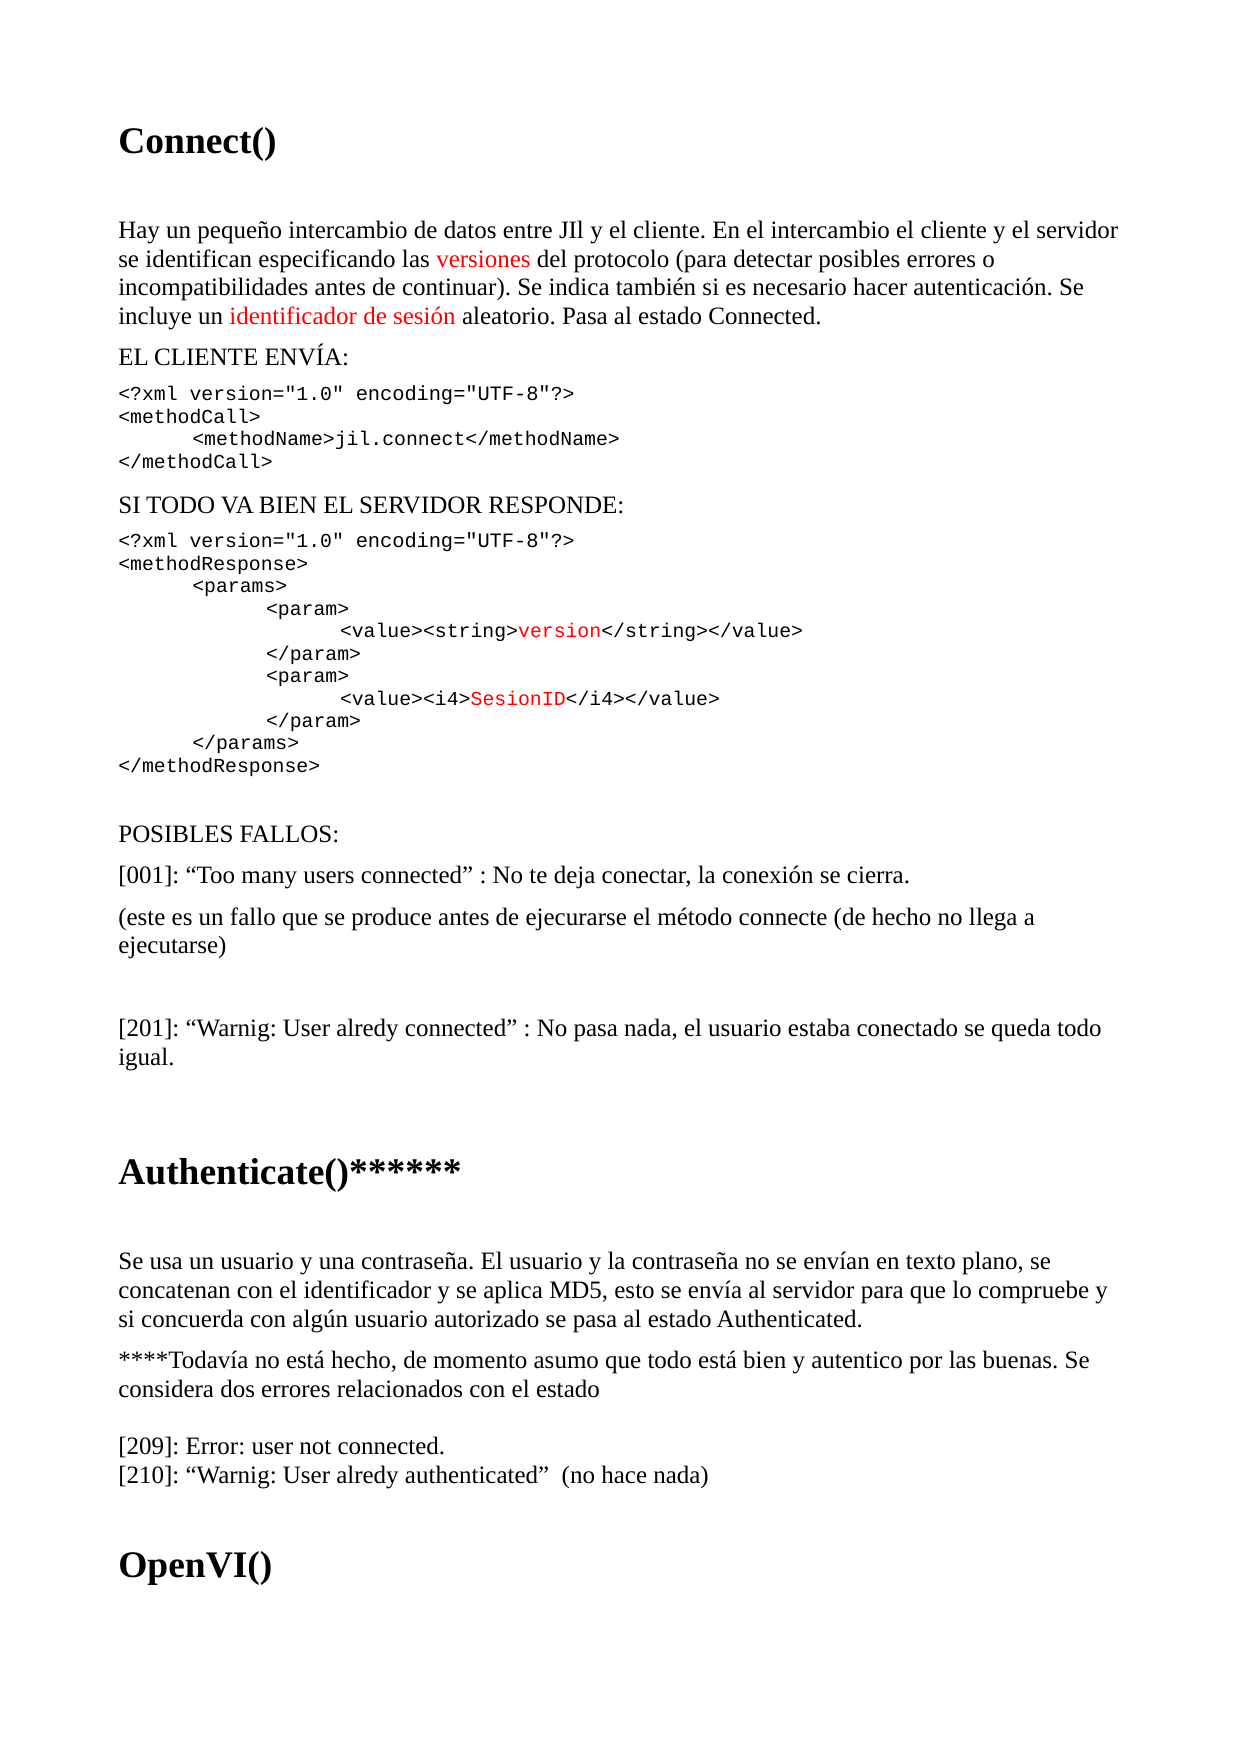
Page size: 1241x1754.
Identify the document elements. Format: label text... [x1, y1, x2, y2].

text [209]: Error: user not connected. [118, 1431, 1122, 1460]
subtitle Connect() [118, 118, 1122, 161]
text <param> [118, 599, 1122, 621]
subtitle Authenticate()****** [118, 1149, 1122, 1192]
text <value><i4>SesionID</i4></value> [118, 688, 1122, 711]
text ****Todavía no está hecho, de momento asumo que todo está bien y autentico por las buenas. Se considera dos errores relacionados con el estado [118, 1345, 1122, 1402]
text </params> [118, 733, 1122, 756]
text </param> [118, 644, 1122, 666]
text <methodName>jil.connect</methodName> [118, 429, 1122, 452]
text [210]: “Warnig: User alredy authenticated” (no hace nada) [118, 1460, 1122, 1489]
text <methodCall> [118, 407, 1122, 429]
text POSIBLES FALLOS: [118, 819, 1122, 848]
text [201]: “Warnig: User alredy connected” : No pasa nada, el usuario estaba conectado se queda todo igual. [118, 1013, 1122, 1071]
text </methodResponse> [118, 756, 1122, 778]
text <?xml version="1.0" encoding="UTF-8"?> [118, 384, 1122, 407]
text <?xml version="1.0" encoding="UTF-8"?> [118, 531, 1122, 554]
text <param> [118, 666, 1122, 688]
subtitle OpenVI() [118, 1542, 1122, 1586]
text Hay un pequeño intercambio de datos entre JIl y el cliente. En el intercambio el cliente y el servidor se identifican especificando las versiones del protocolo (para detectar posibles errores o incompatibilidades antes de continuar). Se indica también si es necesario hacer autenticación. Se incluye un identificador de sesión aleatorio. Pasa al estado Connected. [118, 215, 1122, 330]
text EL CLIENTE ENVÍA: [118, 342, 1122, 371]
text (este es un fallo que se produce antes de ejecurarse el método connecte (de hecho no llega a ejecutarse) [118, 902, 1122, 959]
text <params> [118, 576, 1122, 599]
text <value><string>version</string></value> [118, 621, 1122, 644]
text </param> [118, 711, 1122, 733]
text [001]: “Too many users connected” : No te deja conectar, la conexión se cierra. [118, 861, 1122, 889]
text <methodResponse> [118, 554, 1122, 576]
text Se usa un usuario y una contraseña. El usuario y la contraseña no se envían en texto plano, se concatenan con el identificador y se aplica MD5, esto se envía al servidor para que lo compruebe y si concuerda con algún usuario autorizado se pasa al estado Authenticated. [118, 1246, 1122, 1332]
text SI TODO VA BIEN EL SERVIDOR RESPONDE: [118, 490, 1122, 518]
text </methodCall> [118, 452, 1122, 474]
